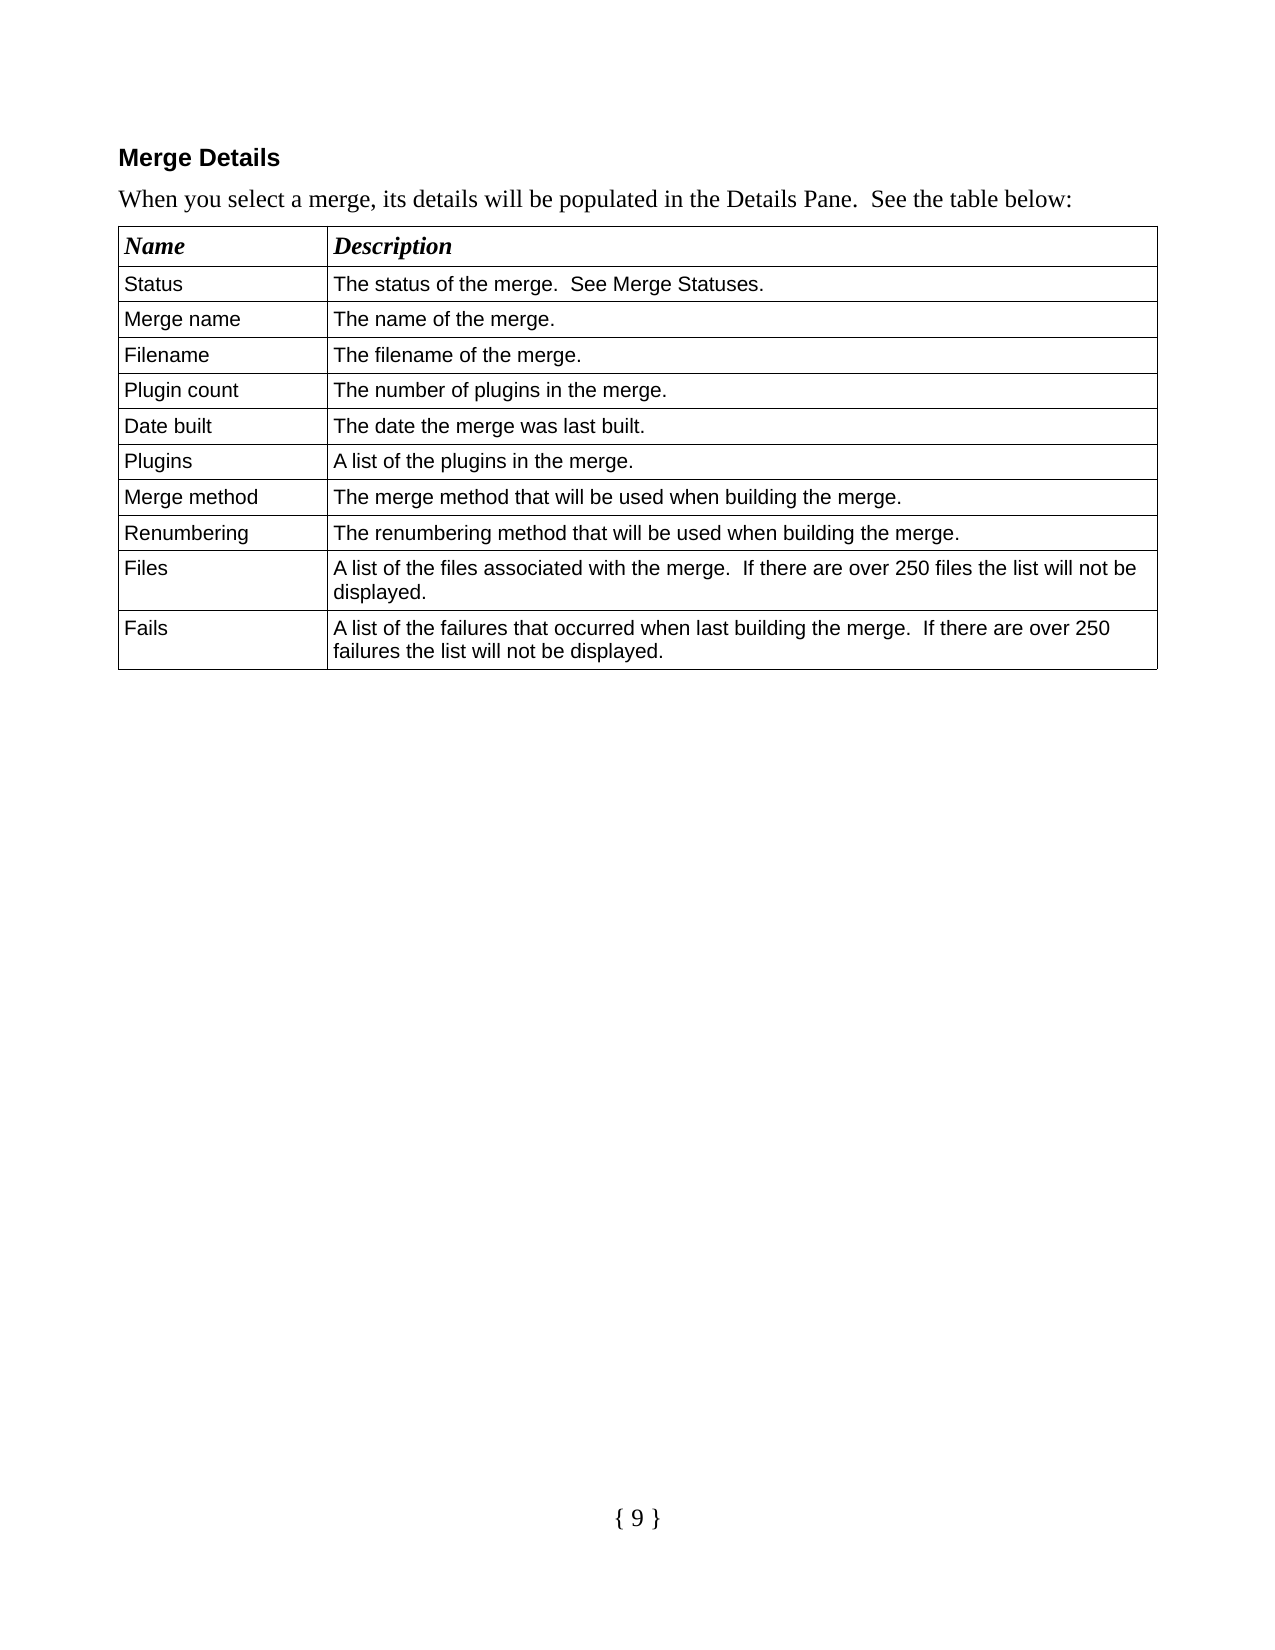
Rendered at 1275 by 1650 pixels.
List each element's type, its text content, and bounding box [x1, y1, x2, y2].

table_cell The filename of the merge. [328, 338, 1157, 372]
table_cell Files [119, 551, 327, 609]
table_cell The name of the merge. [328, 302, 1157, 337]
table_cell A list of the failures that occurred when last building the merge. If there are over 250 failures the list will not be displayed. [328, 611, 1157, 669]
table_cell Plugins [119, 445, 327, 479]
table_cell The renumbering method that will be used when building the merge. [328, 516, 1157, 550]
table_header Name [119, 227, 327, 266]
subtitle Merge Details [118, 143, 1157, 172]
table_cell Merge name [119, 302, 327, 337]
table_cell Status [119, 267, 327, 301]
table_cell Fails [119, 611, 327, 669]
table_cell The number of plugins in the merge. [328, 374, 1157, 408]
table_cell A list of the files associated with the merge. If there are over 250 files the list will not be displayed. [328, 551, 1157, 609]
table_cell Plugin count [119, 374, 327, 408]
table_cell Merge method [119, 480, 327, 514]
table_cell A list of the plugins in the merge. [328, 445, 1157, 479]
table_cell Date built [119, 409, 327, 443]
text When you select a merge, its details will be populated in the Details Pane. See the table below: [118, 184, 1157, 213]
table_cell Renumbering [119, 516, 327, 550]
table_cell Filename [119, 338, 327, 372]
table_cell The status of the merge. See Merge Statuses. [328, 267, 1157, 301]
table_cell The date the merge was last built. [328, 409, 1157, 443]
table_header Description [328, 227, 1157, 266]
table_cell The merge method that will be used when building the merge. [328, 480, 1157, 514]
